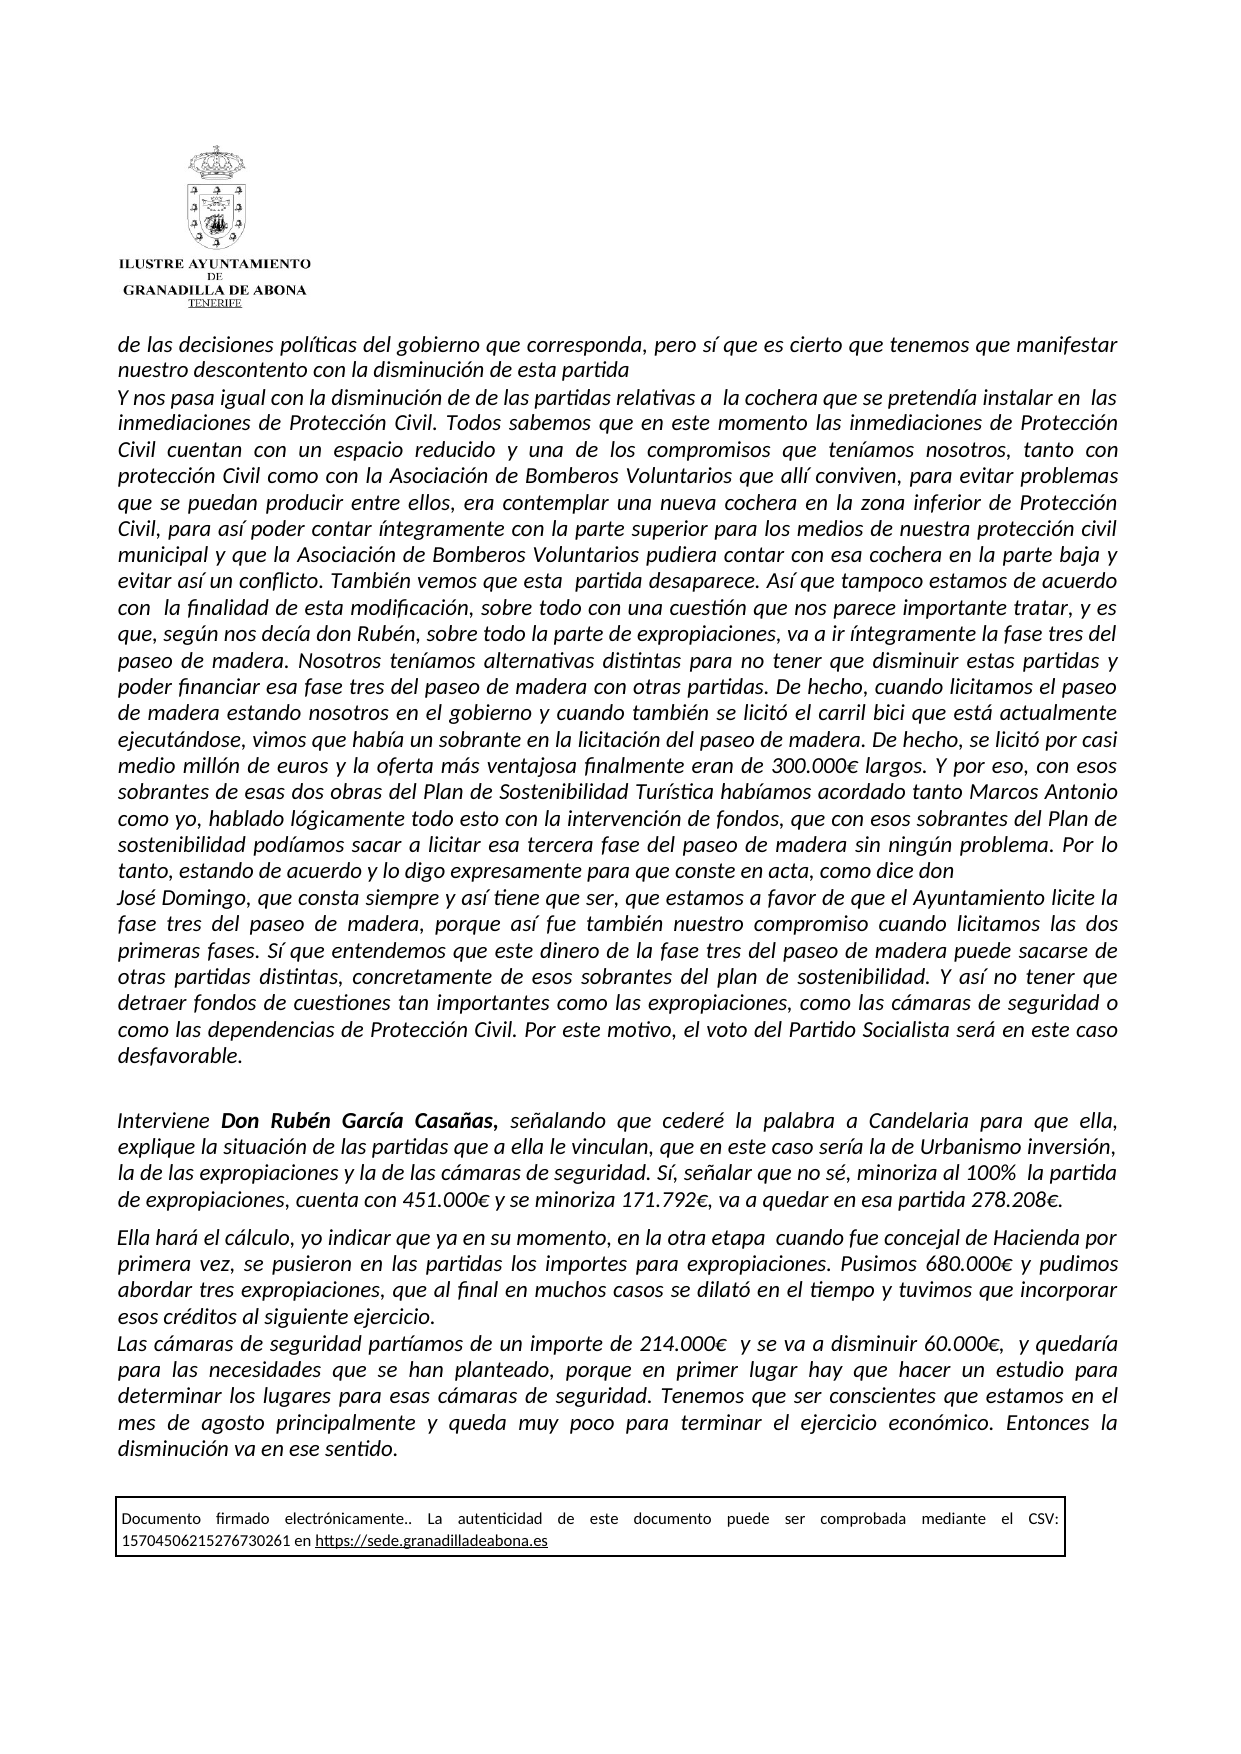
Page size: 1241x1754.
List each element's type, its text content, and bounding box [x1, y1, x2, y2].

text de las decisiones políticas del gobierno que corresponda, pero sí que es cierto que tenemos que manifestar nuestro descontento con la disminución de esta partida [117, 331, 1122, 384]
text José Domingo, que consta siempre y así tiene que ser, que estamos a favor de que el Ayuntamiento licite la fase tres del paseo de madera, porque así fue también nuestro compromiso cuando licitamos las dos primeras fases. Sí que entendemos que este dinero de la fase tres del paseo de madera puede sacarse de otras partidas distintas, concretamente de esos sobrantes del plan de sostenibilidad. Y así no tener que detraer fondos de cuestiones tan importantes como las expropiaciones, como las cámaras de seguridad o como las dependencias de Protección Civil. Por este motivo, el voto del Partido Socialista será en este caso desfavorable. [117, 885, 1122, 1069]
text Y nos pasa igual con la disminución de de las partidas relativas a la cochera que se pretendía instalar en las inmediaciones de Protección Civil. Todos sabemos que en este momento las inmediaciones de Protección Civil cuentan con un espacio reducido y una de los compromisos que teníamos nosotros, tanto con protección Civil como con la Asociación de Bomberos Voluntarios que allí conviven, para evitar problemas que se puedan producir entre ellos, era contemplar una nueva cochera en la zona inferior de Protección Civil, para así poder contar íntegramente con la parte superior para los medios de nuestra protección civil municipal y que la Asociación de Bomberos Voluntarios pudiera contar con esa cochera en la parte baja y evitar así un conflicto. También vemos que esta partida desaparece. Así que tampoco estamos de acuerdo con la finalidad de esta modificación, sobre todo con una cuestión que nos parece importante tratar, y es que, según nos decía don Rubén, sobre todo la parte de expropiaciones, va a ir íntegramente la fase tres del paseo de madera. Nosotros teníamos alternativas distintas para no tener que disminuir estas partidas y poder financiar esa fase tres del paseo de madera con otras partidas. De hecho, cuando licitamos el paseo de madera estando nosotros en el gobierno y cuando también se licitó el carril bici que está actualmente ejecutándose, vimos que había un sobrante en la licitación del paseo de madera. De hecho, se licitó por casi medio millón de euros y la oferta más ventajosa finalmente eran de 300.000€ largos. Y por eso, con esos sobrantes de esas dos obras del Plan de Sostenibilidad Turística habíamos acordado tanto Marcos Antonio como yo, hablado lógicamente todo esto con la intervención de fondos, que con esos sobrantes del Plan de sostenibilidad podíamos sacar a licitar esa tercera fase del paseo de madera sin ningún problema. Por lo tanto, estando de acuerdo y lo digo expresamente para que conste en acta, como dice don [117, 384, 1122, 884]
text Ella hará el cálculo, yo indicar que ya en su momento, en la otra etapa cuando fue concejal de Hacienda por primera vez, se pusieron en las partidas los importes para expropiaciones. Pusimos 680.000€ y pudimos abordar tres expropiaciones, que al final en muchos casos se dilató en el tiempo y tuvimos que incorporar esos créditos al siguiente ejercicio. [117, 1225, 1122, 1330]
text Las cámaras de seguridad partíamos de un importe de 214.000€ y se va a disminuir 60.000€, y quedaría para las necesidades que se han planteado, porque en primer lugar hay que hacer un estudio para determinar los lugares para esas cámaras de seguridad. Tenemos que ser conscientes que estamos en el mes de agosto principalmente y queda muy poco para terminar el ejercicio económico. Entonces la disminución va en ese sentido. [117, 1330, 1122, 1462]
text Interviene Don Rubén García Casañas, señalando que cederé la palabra a Candelaria para que ella, explique la situación de las partidas que a ella le vinculan, que en este caso sería la de Urbanismo inversión, la de las expropiaciones y la de las cámaras de seguridad. Sí, señalar que no sé, minoriza al 100% la partida de expropiaciones, cuenta con 451.000€ y se minoriza 171.792€, va a quedar en esa partida 278.208€. [117, 1107, 1122, 1213]
